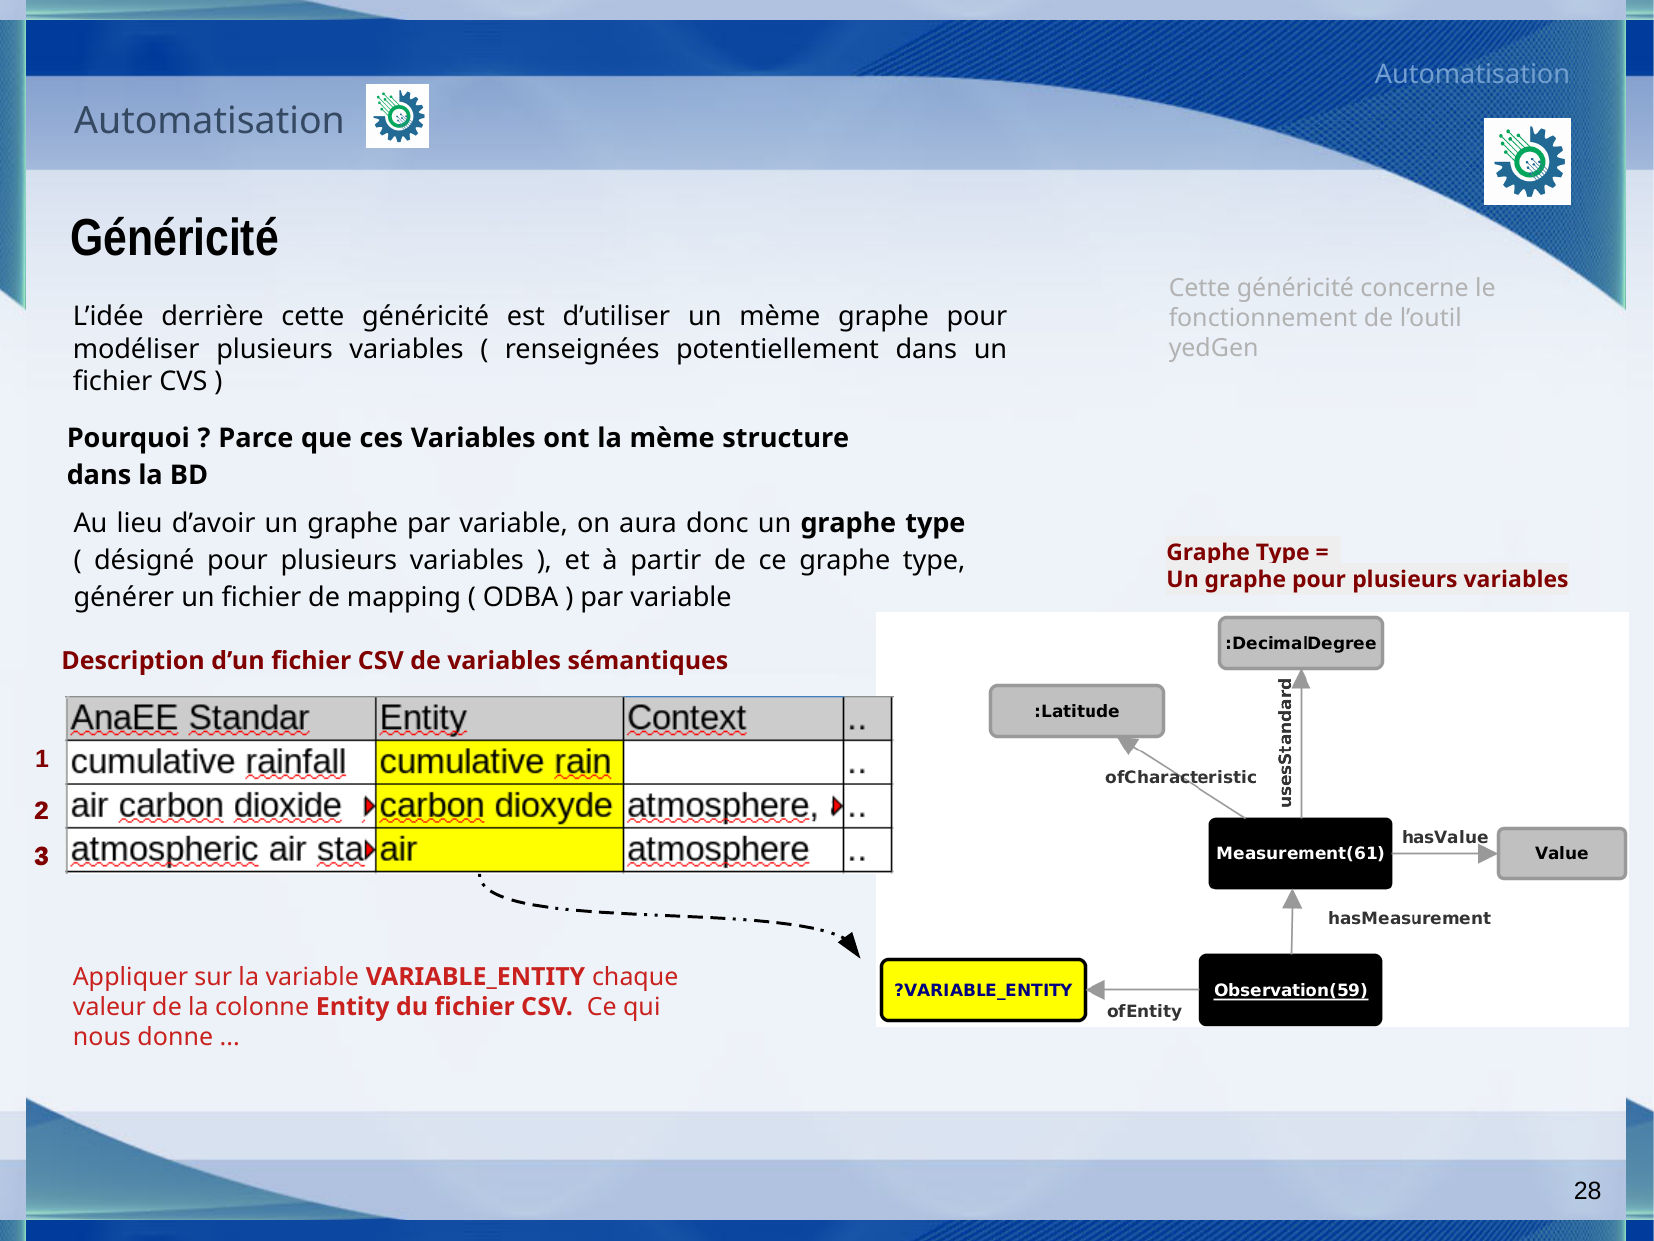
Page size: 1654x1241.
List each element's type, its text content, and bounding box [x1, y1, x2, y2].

text_box Au lieu d’avoir un graphe par variable, on aura donc un graphe type ( désigné pour plusieurs variables ), et à partir de ce graphe type, générer un fichier de mapping ( ODBA ) par variable [58, 496, 981, 606]
text_box Cette généricité concerne le fonctionnement de l’outil yedGen [1153, 264, 1548, 383]
text_box 28 [1559, 1169, 1625, 1213]
text_box 2 [19, 787, 65, 832]
text_box L’idée derrière cette généricité est d’utiliser un mème graphe pour modéliser plusieurs variables ( renseignées potentiellement dans un fichier CVS ) [58, 291, 1022, 418]
text_box Automatisation [1360, 47, 1607, 95]
text_box Graphe Type = Un graphe pour plusieurs variables [1151, 530, 1642, 636]
text_box Généricité [58, 206, 644, 291]
title Automatisation [41, 89, 378, 148]
picture [0, 0, 1654, 1241]
text_box 3 [19, 832, 65, 881]
text_box 1 [20, 735, 65, 783]
text_box Appliquer sur la variable VARIABLE_ENTITY chaque valeur de la colonne Entity du fichier CSV. Ce qui nous donne ... [58, 953, 703, 1069]
text_box Pourquoi ? Parce que ces Variables ont la mème structure dans la BD [52, 411, 864, 491]
text_box Description d’un fichier CSV de variables sémantiques [46, 636, 863, 697]
